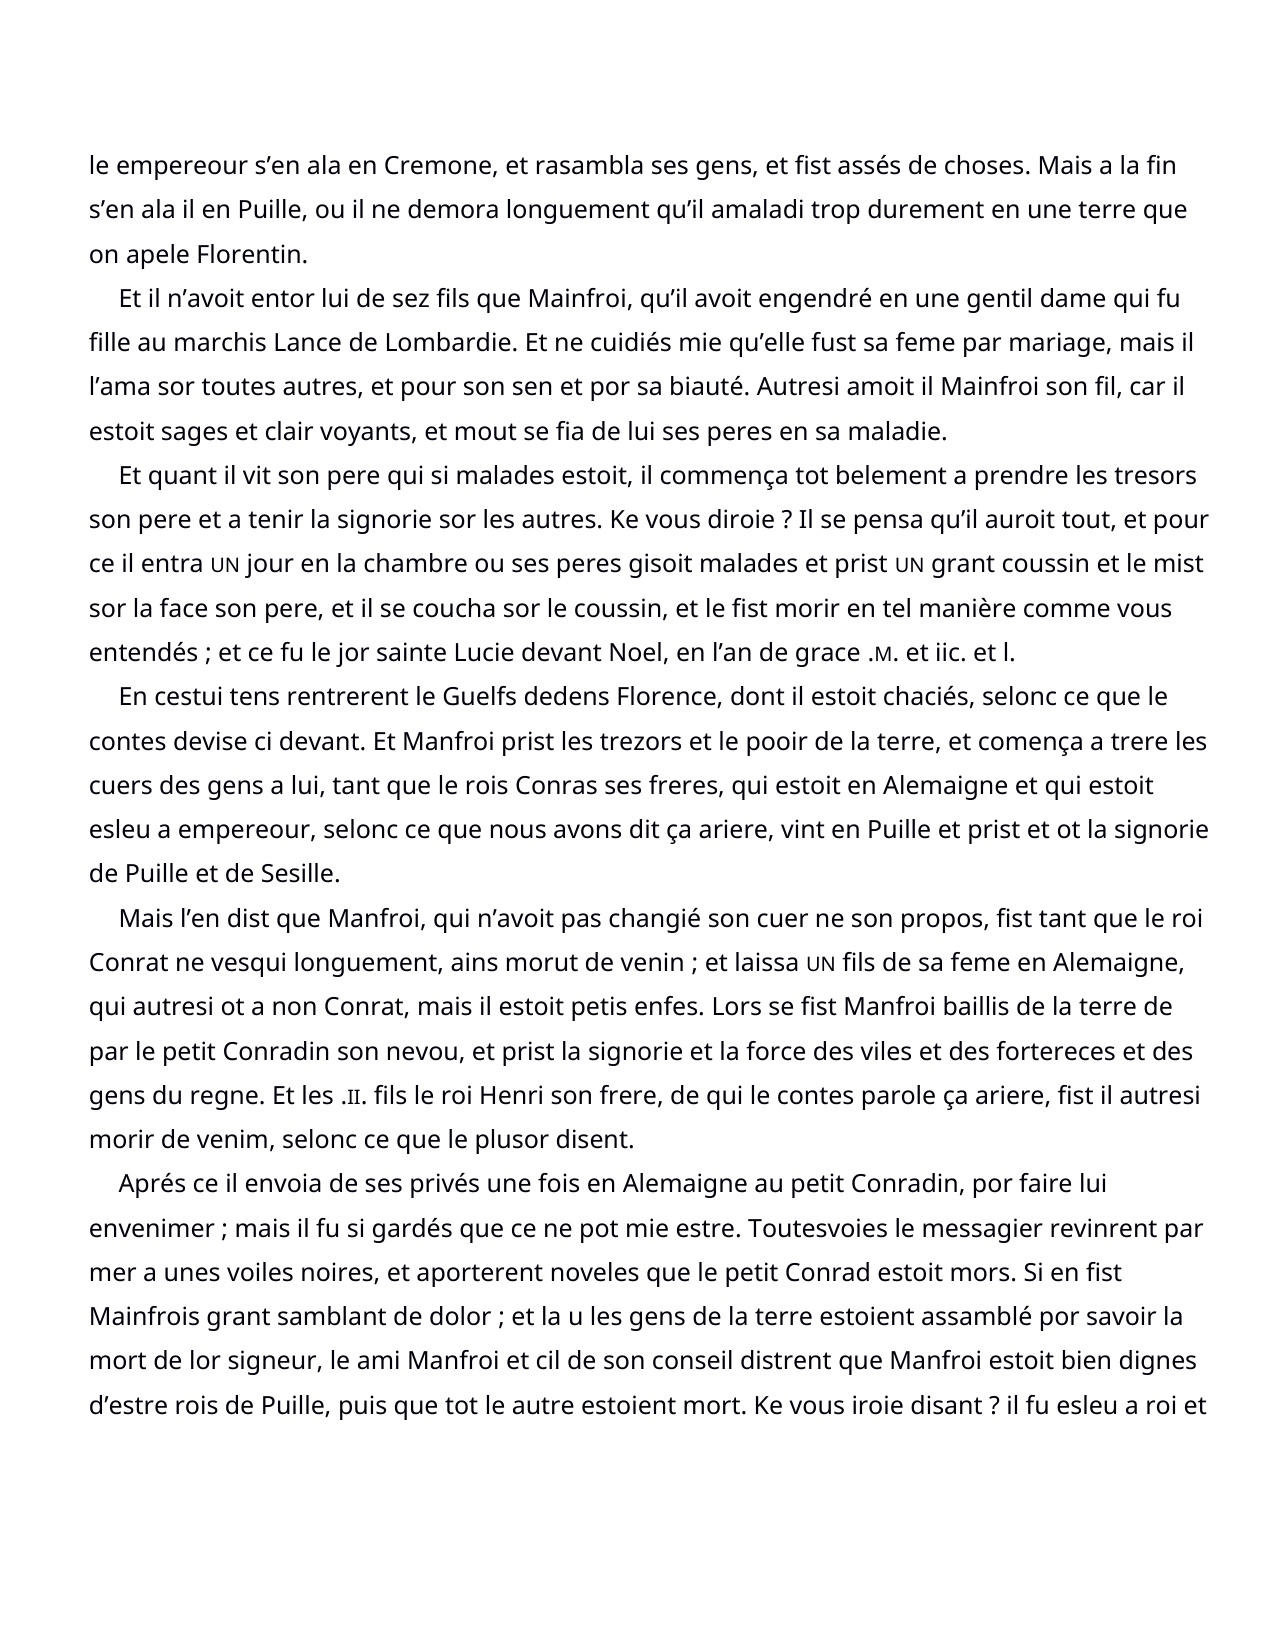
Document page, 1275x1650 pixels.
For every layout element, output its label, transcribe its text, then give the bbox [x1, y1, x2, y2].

text En cestui tens rentrerent le Guelfs dedens Florence, dont il estoit chaciés, selonc ce que le contes devise ci devant. Et Manfroi prist les trezors et le pooir de la terre, et comença a trere les cuers des gens a lui, tant que le rois Conras ses freres, qui estoit en Alemaigne et qui estoit esleu a empereour, selonc ce que nous avons dit ça ariere, vint en Puille et prist et ot la signorie de Puille et de Sesille. [89, 679, 1216, 890]
text le empereour s’en ala en Cremone, et rasambla ses gens, et fist assés de choses. Mais a la fin s’en ala il en Puille, ou il ne demora longuement qu’il amaladi trop durement en une terre que on apele Florentin. [89, 148, 1216, 270]
text Mais l’en dist que Manfroi, qui n’avoit pas changié son cuer ne son propos, fist tant que le roi Conrat ne vesqui longuement, ains morut de venin ; et laissa un fils de sa feme en Alemaigne, qui autresi ot a non Conrat, mais il estoit petis enfes. Lors se fist Manfroi baillis de la terre de par le petit Conradin son nevou, et prist la signorie et la force des viles et des fortereces et des gens du regne. Et les .ii. fils le roi Henri son frere, de qui le contes parole ça ariere, fist il autresi morir de venim, selonc ce que le plusor disent. [89, 900, 1216, 1156]
text Et quant il vit son pere qui si malades estoit, il commença tot belement a prendre les tresors son pere et a tenir la signorie sor les autres. Ke vous diroie ? Il se pensa qu’il auroit tout, et pour ce il entra un jour en la chambre ou ses peres gisoit malades et prist un grant coussin et le mist sor la face son pere, et il se coucha sor le coussin, et le fist morir en tel manière comme vous entendés ; et ce fu le jor sainte Lucie devant Noel, en l’an de grace .m. et iic. et l. [89, 458, 1216, 669]
text Et il n’avoit entor lui de sez fils que Mainfroi, qu’il avoit engendré en une gentil dame qui fu fille au marchis Lance de Lombardie. Et ne cuidiés mie qu’elle fust sa feme par mariage, mais il l’ama sor toutes autres, et pour son sen et por sa biauté. Autresi amoit il Mainfroi son fil, car il estoit sages et clair voyants, et mout se fia de lui ses peres en sa maladie. [89, 281, 1216, 447]
text Aprés ce il envoia de ses privés une fois en Alemaigne au petit Conradin, por faire lui envenimer ; mais il fu si gardés que ce ne pot mie estre. Toutesvoies le messagier revinrent par mer a unes voiles noires, et aporterent noveles que le petit Conrad estoit mors. Si en fist Mainfrois grant samblant de dolor ; et la u les gens de la terre estoient assamblé por savoir la mort de lor signeur, le ami Manfroi et cil de son conseil distrent que Manfroi estoit bien dignes d’estre rois de Puille, puis que tot le autre estoient mort. Ke vous iroie disant ? il fu esleu a roi et [89, 1166, 1216, 1421]
